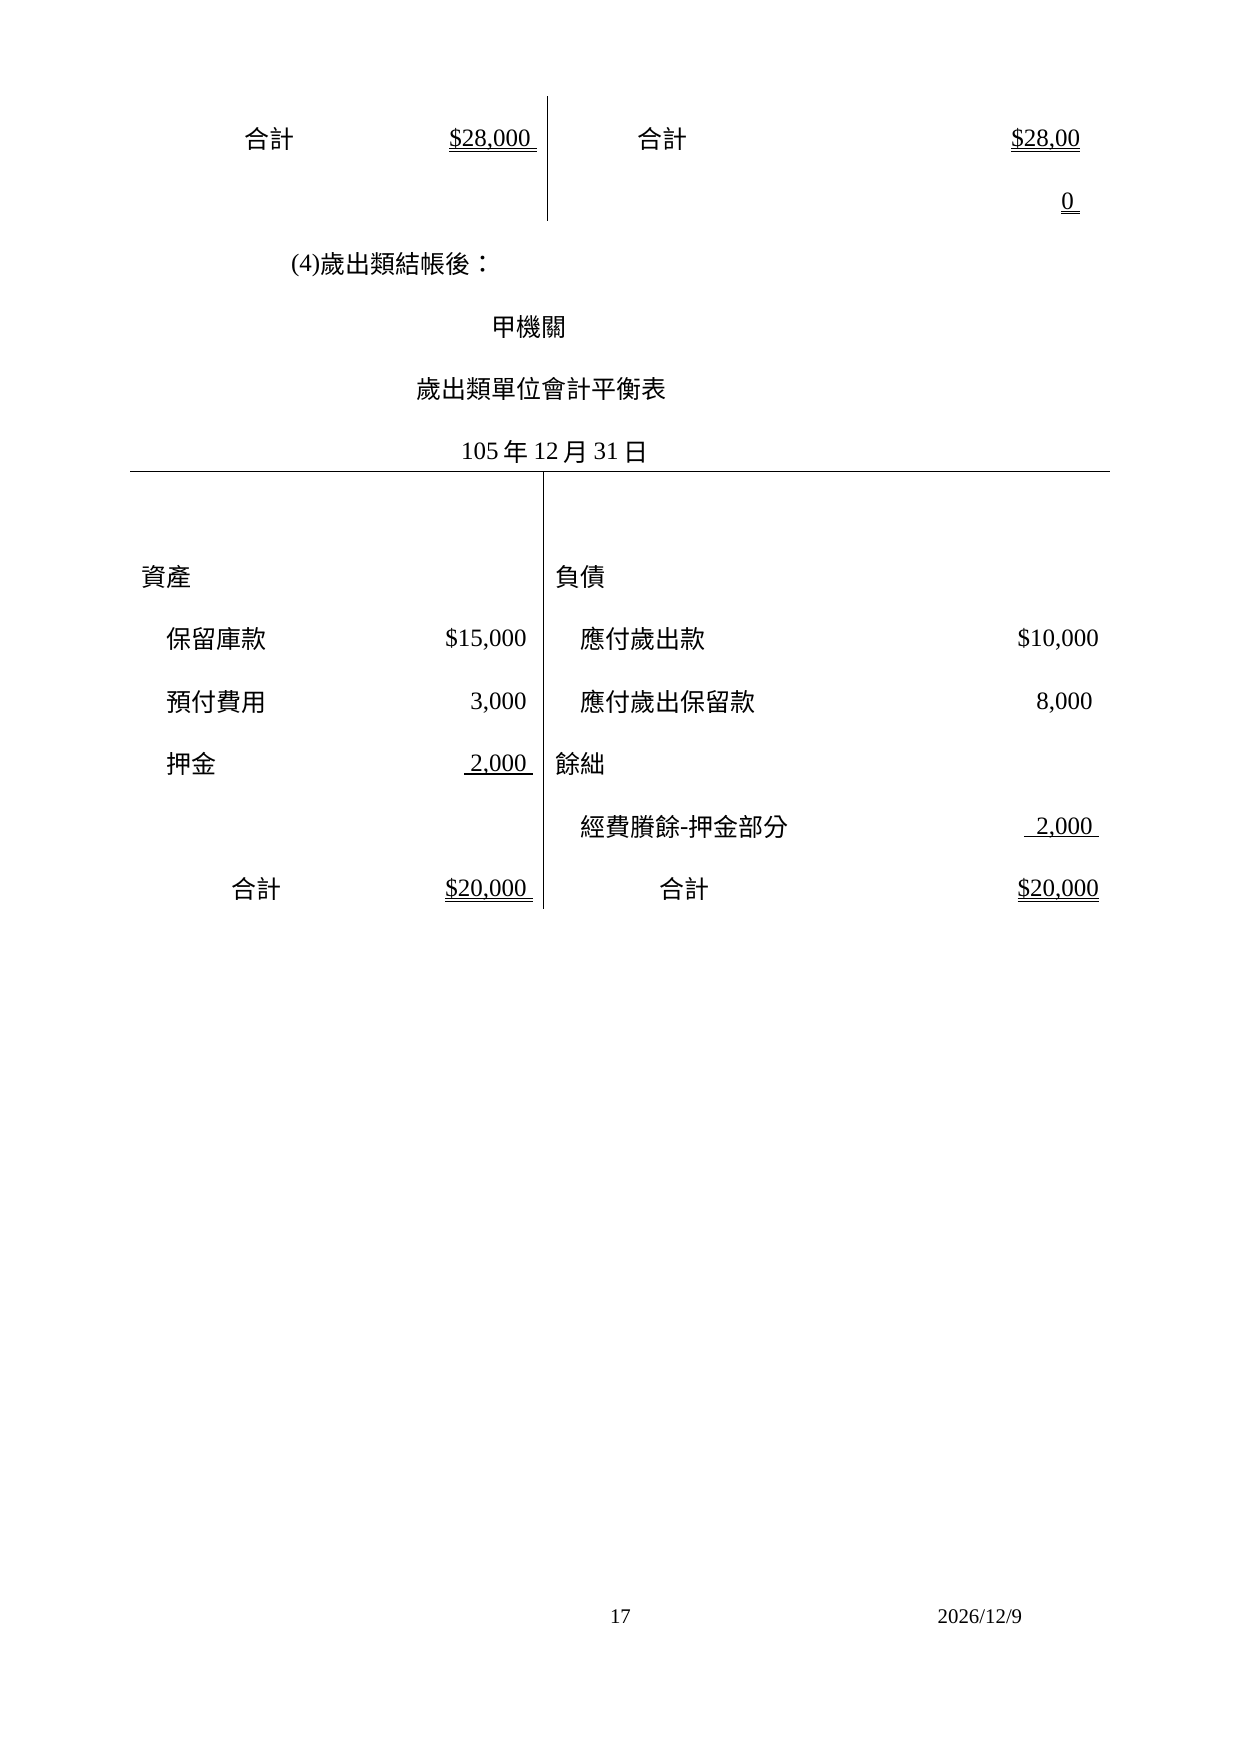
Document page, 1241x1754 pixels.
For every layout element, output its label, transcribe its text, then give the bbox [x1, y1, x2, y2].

table_cell 合計 [149, 96, 389, 221]
table_cell [824, 721, 898, 784]
table_cell 押金 [130, 721, 381, 784]
table_cell [1003, 721, 1110, 784]
table_cell [898, 846, 1002, 909]
text (4)歲出類結帳後： [291, 221, 1053, 284]
table_cell 合計 [130, 846, 381, 909]
table_cell 餘絀 [544, 721, 824, 784]
table_cell [883, 96, 988, 221]
table_cell 應付歲出保留款 [544, 659, 824, 721]
table_cell $10,000 [1003, 596, 1110, 659]
table_cell 經費賸餘-押金部分 [544, 784, 824, 846]
table_cell [381, 784, 543, 846]
table_cell [824, 846, 898, 909]
table_cell 負債 [544, 472, 824, 596]
table_cell [777, 96, 883, 221]
table_cell 合計 [548, 96, 777, 221]
table_cell 8,000 [1003, 659, 1110, 721]
table_cell [898, 596, 1002, 659]
table_cell [898, 472, 1002, 596]
table_cell [1003, 472, 1110, 596]
table_cell 資產 [130, 472, 381, 596]
table_cell [898, 721, 1002, 784]
table_cell [824, 659, 898, 721]
table_cell [824, 596, 898, 659]
table_header 甲機關 歲出類單位會計平衡表 105年12月31日 [130, 284, 1110, 471]
table_cell 2,000 [381, 721, 543, 784]
table_cell [130, 784, 381, 846]
table_cell 2,000 [1003, 784, 1110, 846]
table_cell 保留庫款 [130, 596, 381, 659]
table_cell $20,000 [381, 846, 543, 909]
table_cell $15,000 [381, 596, 543, 659]
table_cell [898, 784, 1002, 846]
table_cell [824, 472, 898, 596]
table_cell $20,000 [1003, 846, 1110, 909]
table_cell 預付費用 [130, 659, 381, 721]
table_cell $28,000 [989, 96, 1091, 221]
table_cell [824, 784, 898, 846]
table_cell [381, 472, 543, 596]
table_cell [898, 659, 1002, 721]
table_cell 3,000 [381, 659, 543, 721]
table_cell 合計 [544, 846, 824, 909]
table_cell $28,000 [389, 96, 547, 221]
table_cell 應付歲出款 [544, 596, 824, 659]
